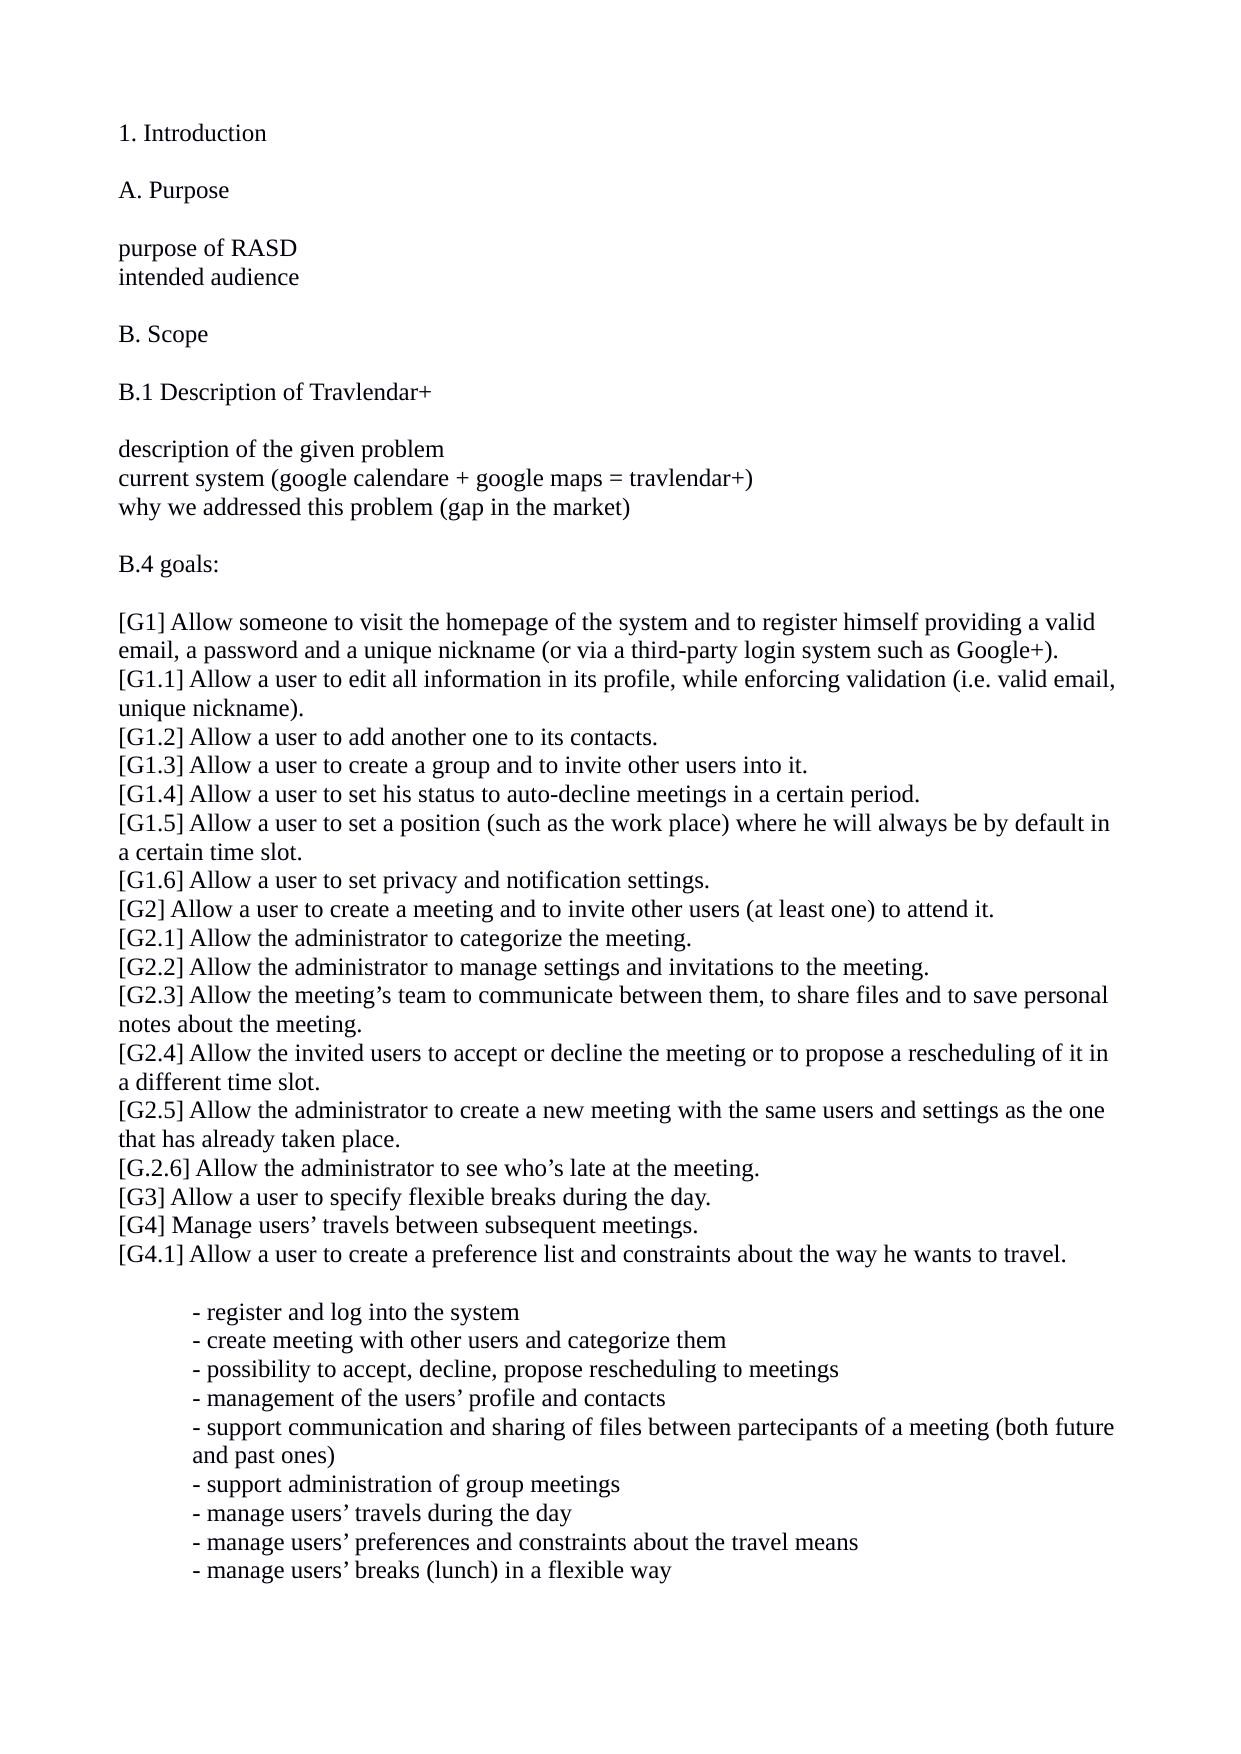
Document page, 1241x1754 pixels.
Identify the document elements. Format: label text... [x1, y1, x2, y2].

text B. Scope [118, 319, 1122, 348]
text [G2.4] Allow the invited users to accept or decline the meeting or to propose a rescheduling of it in a different time slot. [118, 1038, 1122, 1096]
text B.4 goals: [118, 549, 1122, 578]
text B.1 Description of Travlendar+ [118, 377, 1122, 406]
text [G2.3] Allow the meeting’s team to communicate between them, to share files and to save personal notes about the meeting. [118, 981, 1122, 1038]
text [G1.3] Allow a user to create a group and to invite other users into it. [118, 751, 1122, 779]
text description of the given problem [118, 434, 1122, 463]
text [G3] Allow a user to specify flexible breaks during the day. [118, 1182, 1122, 1211]
text - manage users’ preferences and constraints about the travel means [118, 1527, 1122, 1556]
text [G1.5] Allow a user to set a position (such as the work place) where he will always be by default in a certain time slot. [118, 808, 1122, 866]
text A. Purpose [118, 176, 1122, 204]
text purpose of RASD [118, 233, 1122, 262]
text [G1.2] Allow a user to add another one to its contacts. [118, 722, 1122, 751]
text [G2.1] Allow the administrator to categorize the meeting. [118, 923, 1122, 952]
text 1. Introduction [118, 118, 1122, 147]
text [G1.4] Allow a user to set his status to auto-decline meetings in a certain period. [118, 779, 1122, 808]
text - management of the users’ profile and contacts [118, 1383, 1122, 1412]
text [G1] Allow someone to visit the homepage of the system and to register himself providing a valid email, a password and a unique nickname (or via a third-party login system such as Google+). [118, 607, 1122, 664]
text [G2] Allow a user to create a meeting and to invite other users (at least one) to attend it. [118, 894, 1122, 923]
text why we addressed this problem (gap in the market) [118, 492, 1122, 521]
text current system (google calendare + google maps = travlendar+) [118, 463, 1122, 492]
text - support administration of group meetings [118, 1469, 1122, 1498]
text [G2.5] Allow the administrator to create a new meeting with the same users and settings as the one that has already taken place. [118, 1096, 1122, 1153]
text - manage users’ breaks (lunch) in a flexible way [118, 1556, 1122, 1584]
text - possibility to accept, decline, propose rescheduling to meetings [118, 1354, 1122, 1383]
text [G4] Manage users’ travels between subsequent meetings. [118, 1211, 1122, 1239]
text - support communication and sharing of files between partecipants of a meeting (both future and past ones) [118, 1412, 1122, 1469]
text - create meeting with other users and categorize them [118, 1326, 1122, 1354]
text - manage users’ travels during the day [118, 1498, 1122, 1527]
text [G1.6] Allow a user to set privacy and notification settings. [118, 866, 1122, 894]
text [G1.1] Allow a user to edit all information in its profile, while enforcing validation (i.e. valid email, unique nickname). [118, 664, 1122, 722]
text [G4.1] Allow a user to create a preference list and constraints about the way he wants to travel. [118, 1239, 1122, 1268]
text [G.2.6] Allow the administrator to see who’s late at the meeting. [118, 1153, 1122, 1182]
text intended audience [118, 262, 1122, 291]
text - register and log into the system [118, 1297, 1122, 1326]
text [G2.2] Allow the administrator to manage settings and invitations to the meeting. [118, 952, 1122, 981]
